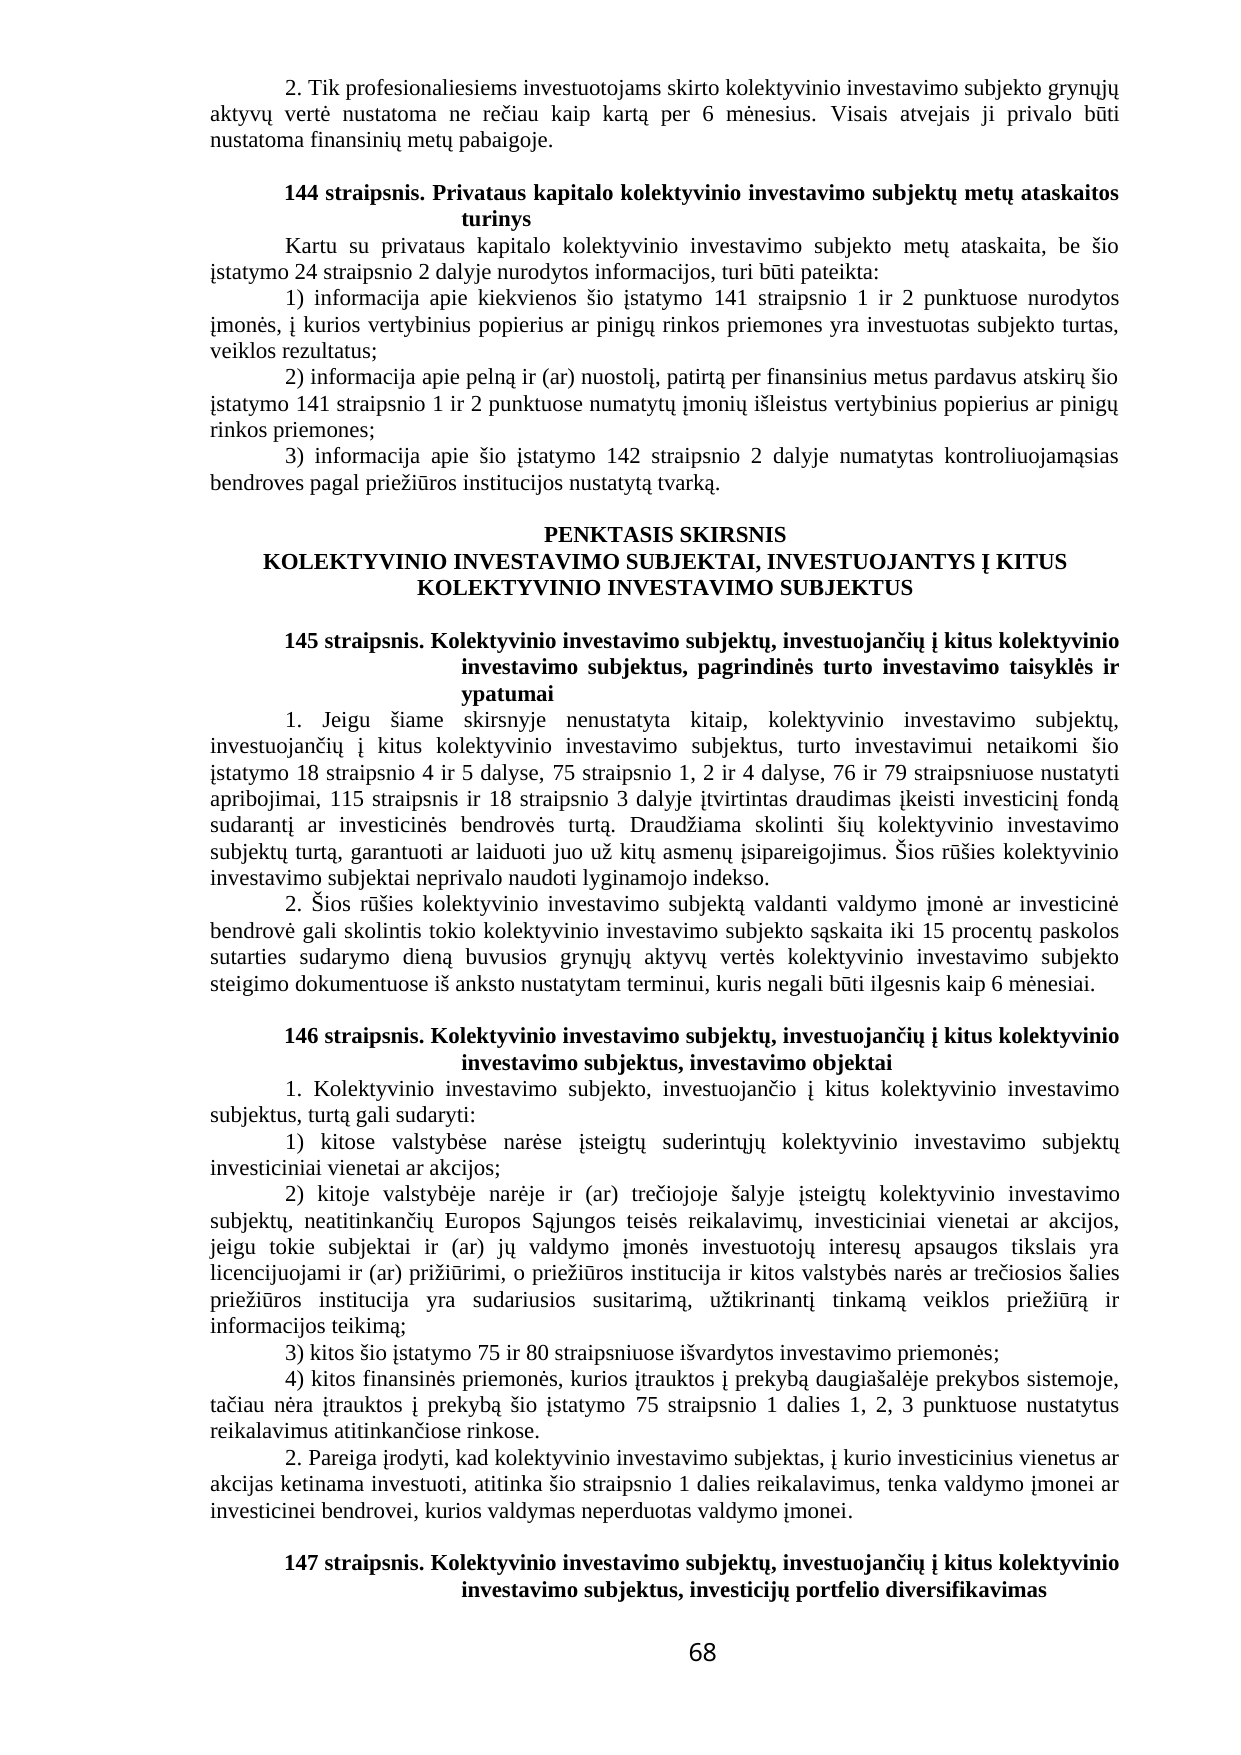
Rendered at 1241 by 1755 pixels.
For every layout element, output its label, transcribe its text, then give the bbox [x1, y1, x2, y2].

text 1) informacija apie kiekvienos šio įstatymo 141 straipsnio 1 ir 2 punktuose nurodytos įmonės, į kurios vertybinius popierius ar pinigų rinkos priemones yra investuotas subjekto turtas, veiklos rezultatus; [210, 284, 1120, 363]
text Kartu su privataus kapitalo kolektyvinio investavimo subjekto metų ataskaita, be šio įstatymo 24 straipsnio 2 dalyje nurodytos informacijos, turi būti pateikta: [210, 232, 1120, 284]
text 2. Pareiga įrodyti, kad kolektyvinio investavimo subjektas, į kurio investicinius vienetus ar akcijas ketinama investuoti, atitinka šio straipsnio 1 dalies reikalavimus, tenka valdymo įmonei ar investicinei bendrovei, kurios valdymas neperduotas valdymo įmonei. [210, 1444, 1120, 1523]
text 2) kitoje valstybėje narėje ir (ar) trečiojoje šalyje įsteigtų kolektyvinio investavimo subjektų, neatitinkančių Europos Sąjungos teisės reikalavimų, investiciniai vienetai ar akcijos, jeigu tokie subjektai ir (ar) jų valdymo įmonės investuotojų interesų apsaugos tikslais yra licencijuojami ir (ar) prižiūrimi, o priežiūros institucija ir kitos valstybės narės ar trečiosios šalies priežiūros institucija yra sudariusios susitarimą, užtikrinantį tinkamą veiklos priežiūrą ir informacijos teikimą; [210, 1180, 1120, 1338]
text 1. Jeigu šiame skirsnyje nenustatyta kitaip, kolektyvinio investavimo subjektų, investuojančių į kitus kolektyvinio investavimo subjektus, turto investavimui netaikomi šio įstatymo 18 straipsnio 4 ir 5 dalyse, 75 straipsnio 1, 2 ir 4 dalyse, 76 ir 79 straipsniuose nustatyti apribojimai, 115 straipsnis ir 18 straipsnio 3 dalyje įtvirtintas draudimas įkeisti investicinį fondą sudarantį ar investicinės bendrovės turtą. Draudžiama skolinti šių kolektyvinio investavimo subjektų turtą, garantuoti ar laiduoti juo už kitų asmenų įsipareigojimus. Šios rūšies kolektyvinio investavimo subjektai neprivalo naudoti lyginamojo indekso. [210, 706, 1120, 891]
text 3) kitos šio įstatymo 75 ir 80 straipsniuose išvardytos investavimo priemonės; [210, 1338, 1120, 1365]
text 144 straipsnis. Privataus kapitalo kolektyvinio investavimo subjektų metų ataskaitos turinys [284, 179, 1120, 232]
text 2. Tik profesionaliesiems investuotojams skirto kolektyvinio investavimo subjekto grynųjų aktyvų vertė nustatoma ne rečiau kaip kartą per 6 mėnesius. Visais atvejais ji privalo būti nustatoma finansinių metų pabaigoje. [210, 73, 1120, 153]
text 3) informacija apie šio įstatymo 142 straipsnio 2 dalyje numatytas kontroliuojamąsias bendroves pagal priežiūros institucijos nustatytą tvarką. [210, 442, 1120, 495]
text 2) informacija apie pelną ir (ar) nuostolį, patirtą per finansinius metus pardavus atskirų šio įstatymo 141 straipsnio 1 ir 2 punktuose numatytų įmonių išleistus vertybinius popierius ar pinigų rinkos priemones; [210, 363, 1120, 442]
text 1. Kolektyvinio investavimo subjekto, investuojančio į kitus kolektyvinio investavimo subjektus, turtą gali sudaryti: [210, 1075, 1120, 1128]
text 4) kitos finansinės priemonės, kurios įtrauktos į prekybą daugiašalėje prekybos sistemoje, tačiau nėra įtrauktos į prekybą šio įstatymo 75 straipsnio 1 dalies 1, 2, 3 punktuose nustatytus reikalavimus atitinkančiose rinkose. [210, 1365, 1120, 1444]
text 2. Šios rūšies kolektyvinio investavimo subjektą valdanti valdymo įmonė ar investicinė bendrovė gali skolintis tokio kolektyvinio investavimo subjekto sąskaita iki 15 procentų paskolos sutarties sudarymo dieną buvusios grynųjų aktyvų vertės kolektyvinio investavimo subjekto steigimo dokumentuose iš anksto nustatytam terminui, kuris negali būti ilgesnis kaip 6 mėnesiai. [210, 891, 1120, 996]
text 146 straipsnis. Kolektyvinio investavimo subjektų, investuojančių į kitus kolektyvinio investavimo subjektus, investavimo objektai [284, 1022, 1120, 1075]
text 1) kitose valstybėse narėse įsteigtų suderintųjų kolektyvinio investavimo subjektų investiciniai vienetai ar akcijos; [210, 1128, 1120, 1180]
text 145 straipsnis. Kolektyvinio investavimo subjektų, investuojančių į kitus kolektyvinio investavimo subjektus, pagrindinės turto investavimo taisyklės ir ypatumai [284, 627, 1120, 706]
text 147 straipsnis. Kolektyvinio investavimo subjektų, investuojančių į kitus kolektyvinio investavimo subjektus, investicijų portfelio diversifikavimas [284, 1549, 1120, 1602]
text penktasis SKIRSNIS [210, 522, 1120, 548]
text KOLEKTYVINIO INVESTAVIMO SUBJEKTAI, INVESTUOJANTYS Į KITUS KOLEKTYVINIO INVESTAVIMO SUBJEKTUS [210, 548, 1120, 601]
